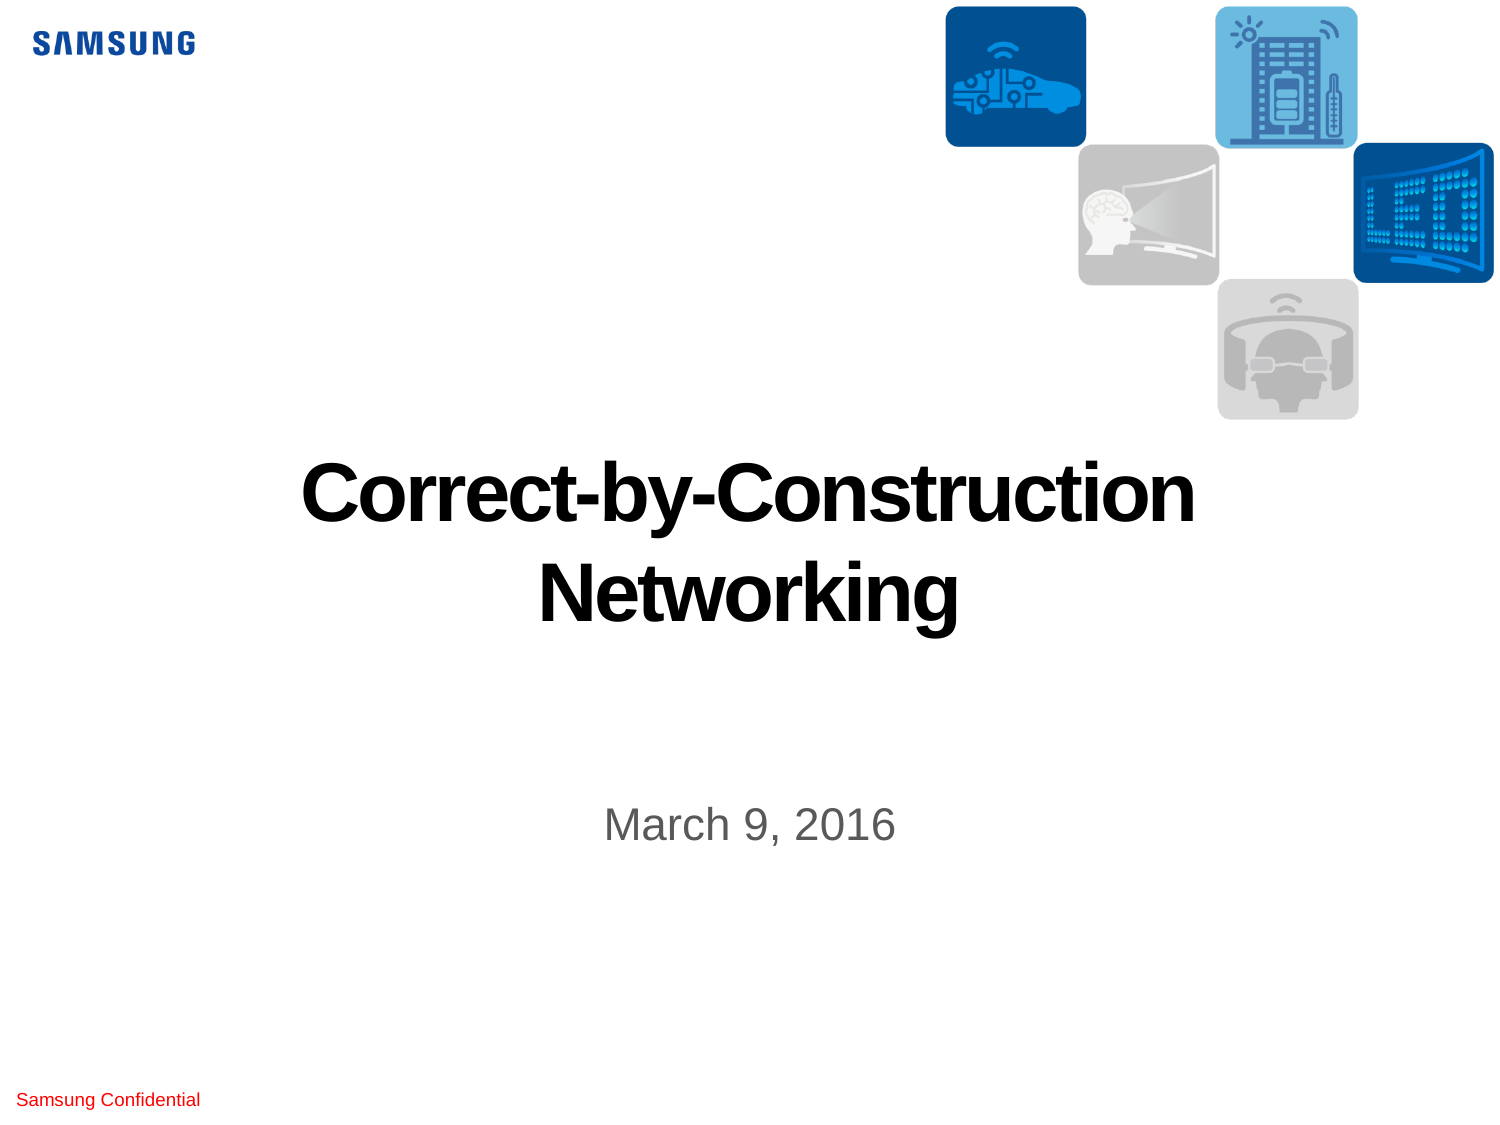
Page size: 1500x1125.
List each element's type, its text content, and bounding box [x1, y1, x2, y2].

picture [941, 4, 1498, 423]
subtitle March 9, 2016 [519, 786, 981, 931]
picture [32, 29, 195, 57]
title Correct-by-Construction Networking [112, 431, 1388, 673]
